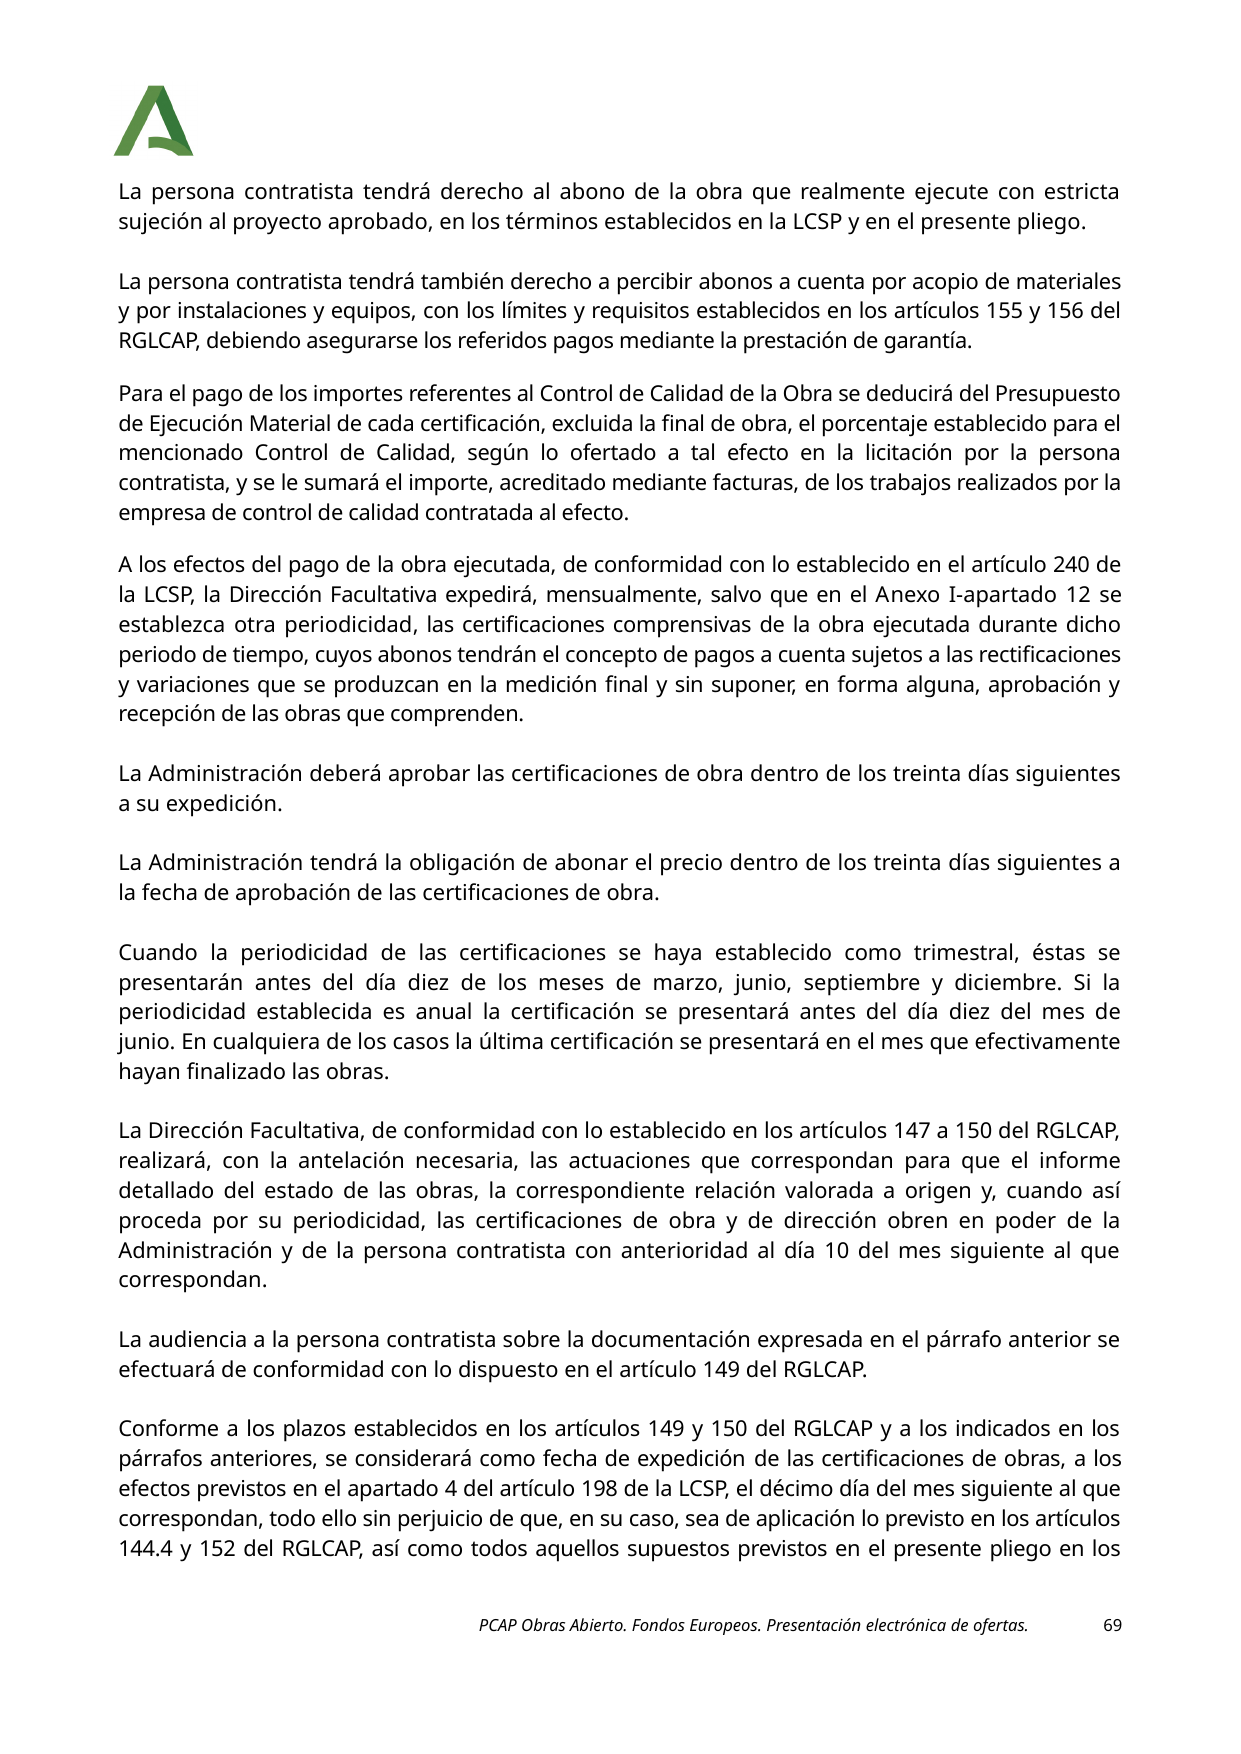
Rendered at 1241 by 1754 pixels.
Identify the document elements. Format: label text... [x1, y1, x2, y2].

text La audiencia a la persona contratista sobre la documentación expresada en el párrafo anterior se efectuará de conformidad con lo dispuesto en el artículo 149 del RGLCAP. [118, 1324, 1122, 1384]
text La Administración tendrá la obligación de abonar el precio dentro de los treinta días siguientes a la fecha de aprobación de las certificaciones de obra. [118, 847, 1122, 907]
picture [109, 81, 198, 160]
text A los efectos del pago de la obra ejecutada, de conformidad con lo establecido en el artículo 240 de la LCSP, la Dirección Facultativa expedirá, mensualmente, salvo que en el Anexo I-apartado 12 se establezca otra periodicidad, las certificaciones comprensivas de la obra ejecutada durante dicho periodo de tiempo, cuyos abonos tendrán el concepto de pagos a cuenta sujetos a las rectificaciones y variaciones que se produzcan en la medición final y sin suponer, en forma alguna, aprobación y recepción de las obras que comprenden. [118, 549, 1122, 728]
text Conforme a los plazos establecidos en los artículos 149 y 150 del RGLCAP y a los indicados en los párrafos anteriores, se considerará como fecha de expedición de las certificaciones de obras, a los efectos previstos en el apartado 4 del artículo 198 de la LCSP, el décimo día del mes siguiente al que correspondan, todo ello sin perjuicio de que, en su caso, sea de aplicación lo previsto en los artículos 144.4 y 152 del RGLCAP, así como todos aquellos supuestos previstos en el presente pliego en los [118, 1413, 1122, 1562]
text Para el pago de los importes referentes al Control de Calidad de la Obra se deducirá del Presupuesto de Ejecución Material de cada certificación, excluida la final de obra, el porcentaje establecido para el mencionado Control de Calidad, según lo ofertado a tal efecto en la licitación por la persona contratista, y se le sumará el importe, acreditado mediante facturas, de los trabajos realizados por la empresa de control de calidad contratada al efecto. [118, 378, 1122, 527]
text La persona contratista tendrá derecho al abono de la obra que realmente ejecute con estricta sujeción al proyecto aprobado, en los términos establecidos en la LCSP y en el presente pliego. [118, 176, 1122, 236]
text La Dirección Facultativa, de conformidad con lo establecido en los artículos 147 a 150 del RGLCAP, realizará, con la antelación necesaria, las actuaciones que correspondan para que el informe detallado del estado de las obras, la correspondiente relación valorada a origen y, cuando así proceda por su periodicidad, las certificaciones de obra y de dirección obren en poder de la Administración y de la persona contratista con anterioridad al día 10 del mes siguiente al que correspondan. [118, 1116, 1122, 1294]
text Cuando la periodicidad de las certificaciones se haya establecido como trimestral, éstas se presentarán antes del día diez de los meses de marzo, junio, septiembre y diciembre. Si la periodicidad establecida es anual la certificación se presentará antes del día diez del mes de junio. En cualquiera de los casos la última certificación se presentará en el mes que efectivamente hayan finalizado las obras. [118, 937, 1122, 1086]
text La persona contratista tendrá también derecho a percibir abonos a cuenta por acopio de materiales y por instalaciones y equipos, con los límites y requisitos establecidos en los artículos 155 y 156 del RGLCAP, debiendo asegurarse los referidos pagos mediante la prestación de garantía. [118, 266, 1122, 355]
text La Administración deberá aprobar las certificaciones de obra dentro de los treinta días siguientes a su expedición. [118, 758, 1122, 818]
